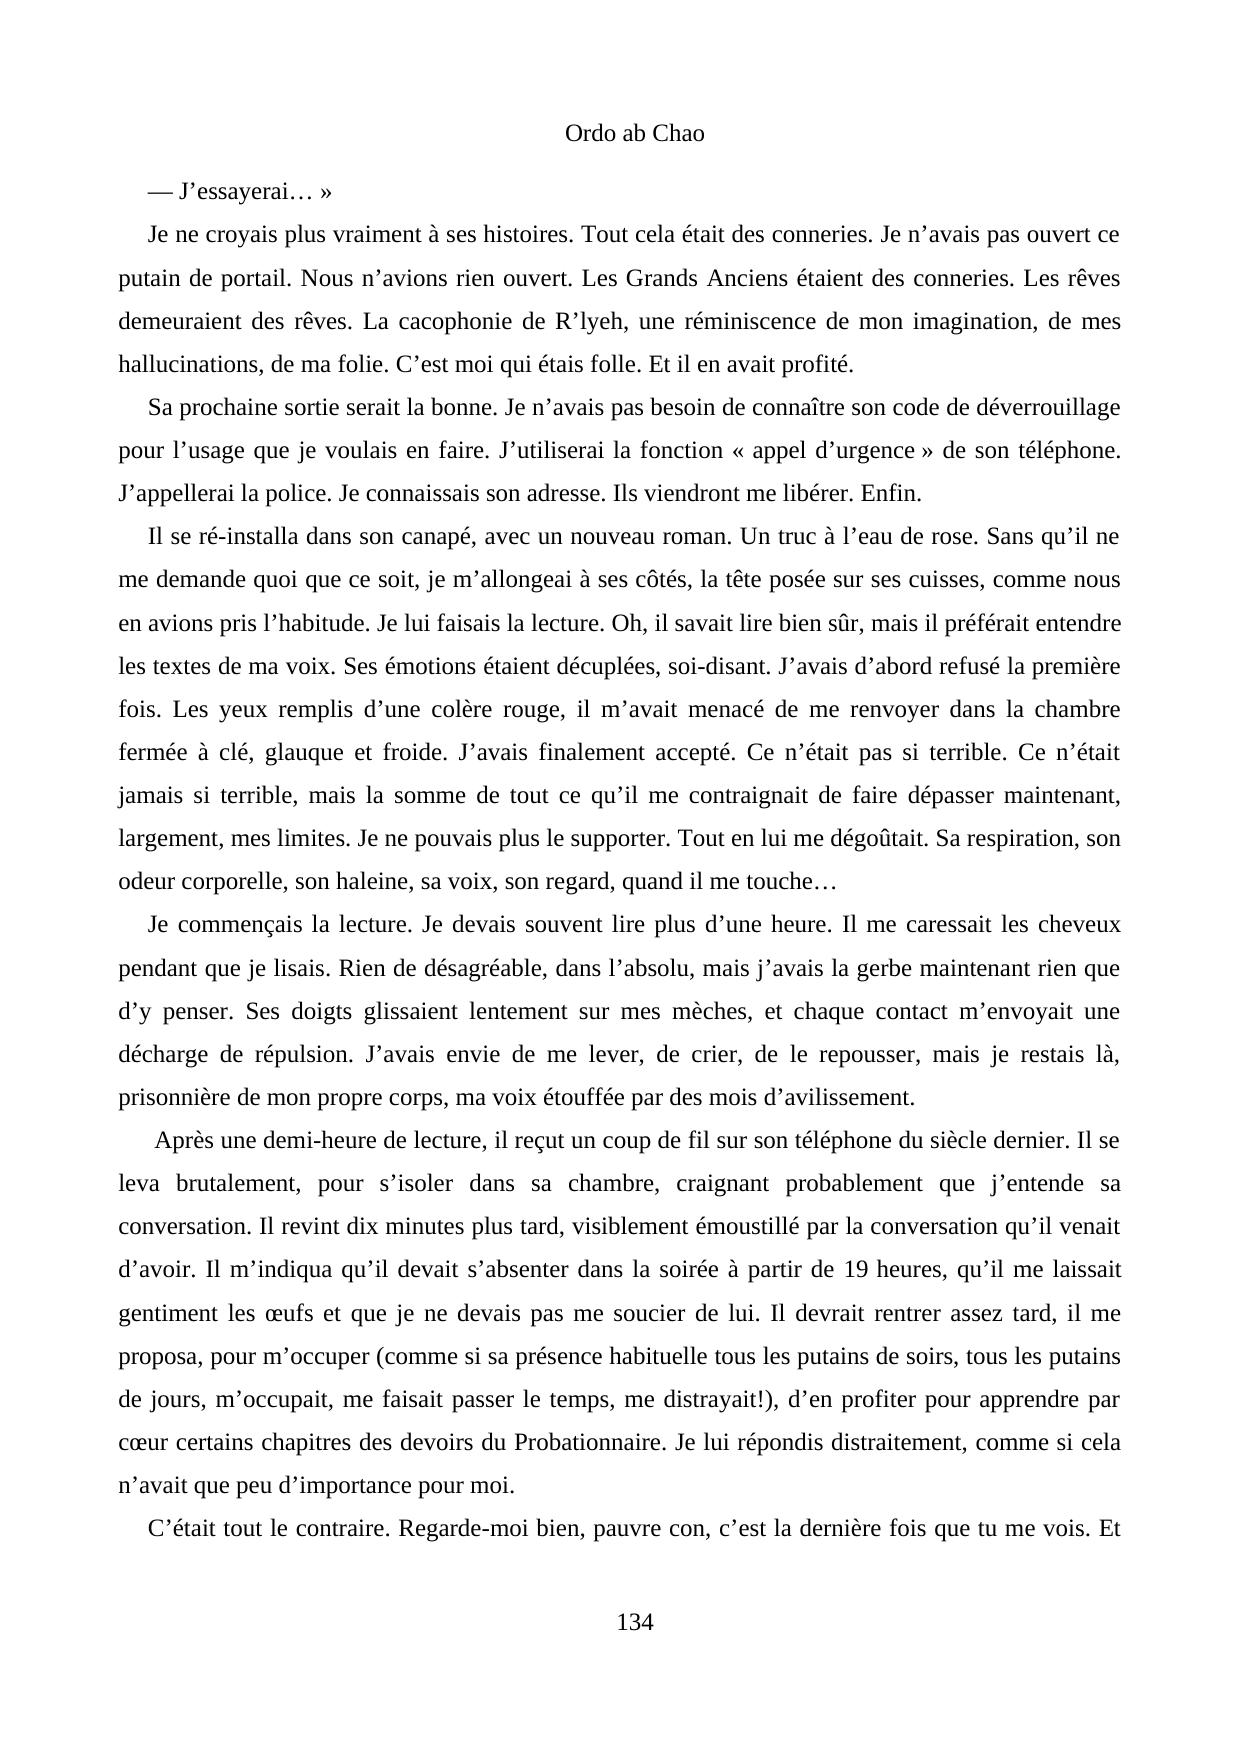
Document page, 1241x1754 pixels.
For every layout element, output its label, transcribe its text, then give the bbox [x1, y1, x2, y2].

text — J’essayerai… » [118, 176, 1122, 205]
text Après une demi-heure de lecture, il reçut un coup de fil sur son téléphone du siècle dernier. Il se leva brutalement, pour s’isoler dans sa chambre, craignant probablement que j’entende sa conversation. Il revint dix minutes plus tard, visiblement émoustillé par la conversation qu’il venait d’avoir. Il m’indiqua qu’il devait s’absenter dans la soirée à partir de 19 heures, qu’il me laissait gentiment les œufs et que je ne devais pas me soucier de lui. Il devrait rentrer assez tard, il me proposa, pour m’occuper (comme si sa présence habituelle tous les putains de soirs, tous les putains de jours, m’occupait, me faisait passer le temps, me distrayait!), d’en profiter pour apprendre par cœur certains chapitres des devoirs du Probationnaire. Je lui répondis distraitement, comme si cela n’avait que peu d’importance pour moi. [118, 1125, 1122, 1499]
text Sa prochaine sortie serait la bonne. Je n’avais pas besoin de connaître son code de déverrouillage pour l’usage que je voulais en faire. J’utiliserai la fonction « appel d’urgence » de son téléphone. J’appellerai la police. Je connaissais son adresse. Ils viendront me libérer. Enfin. [118, 392, 1122, 507]
text Je commençais la lecture. Je devais souvent lire plus d’une heure. Il me caressait les cheveux pendant que je lisais. Rien de désagréable, dans l’absolu, mais j’avais la gerbe maintenant rien que d’y penser. Ses doigts glissaient lentement sur mes mèches, et chaque contact m’envoyait une décharge de répulsion. J’avais envie de me lever, de crier, de le repousser, mais je restais là, prisonnière de mon propre corps, ma voix étouffée par des mois d’avilissement. [118, 909, 1122, 1111]
text Il se ré-installa dans son canapé, avec un nouveau roman. Un truc à l’eau de rose. Sans qu’il ne me demande quoi que ce soit, je m’allongeai à ses côtés, la tête posée sur ses cuisses, comme nous en avions pris l’habitude. Je lui faisais la lecture. Oh, il savait lire bien sûr, mais il préférait entendre les textes de ma voix. Ses émotions étaient décuplées, soi-disant. J’avais d’abord refusé la première fois. Les yeux remplis d’une colère rouge, il m’avait menacé de me renvoyer dans la chambre fermée à clé, glauque et froide. J’avais finalement accepté. Ce n’était pas si terrible. Ce n’était jamais si terrible, mais la somme de tout ce qu’il me contraignait de faire dépasser maintenant, largement, mes limites. Je ne pouvais plus le supporter. Tout en lui me dégoûtait. Sa respiration, son odeur corporelle, son haleine, sa voix, son regard, quand il me touche… [118, 521, 1122, 895]
text C’était tout le contraire. Regarde-moi bien, pauvre con, c’est la dernière fois que tu me vois. Et [118, 1513, 1122, 1542]
text Je ne croyais plus vraiment à ses histoires. Tout cela était des conneries. Je n’avais pas ouvert ce putain de portail. Nous n’avions rien ouvert. Les Grands Anciens étaient des conneries. Les rêves demeuraient des rêves. La cacophonie de R’lyeh, une réminiscence de mon imagination, de mes hallucinations, de ma folie. C’est moi qui étais folle. Et il en avait profité. [118, 219, 1122, 378]
